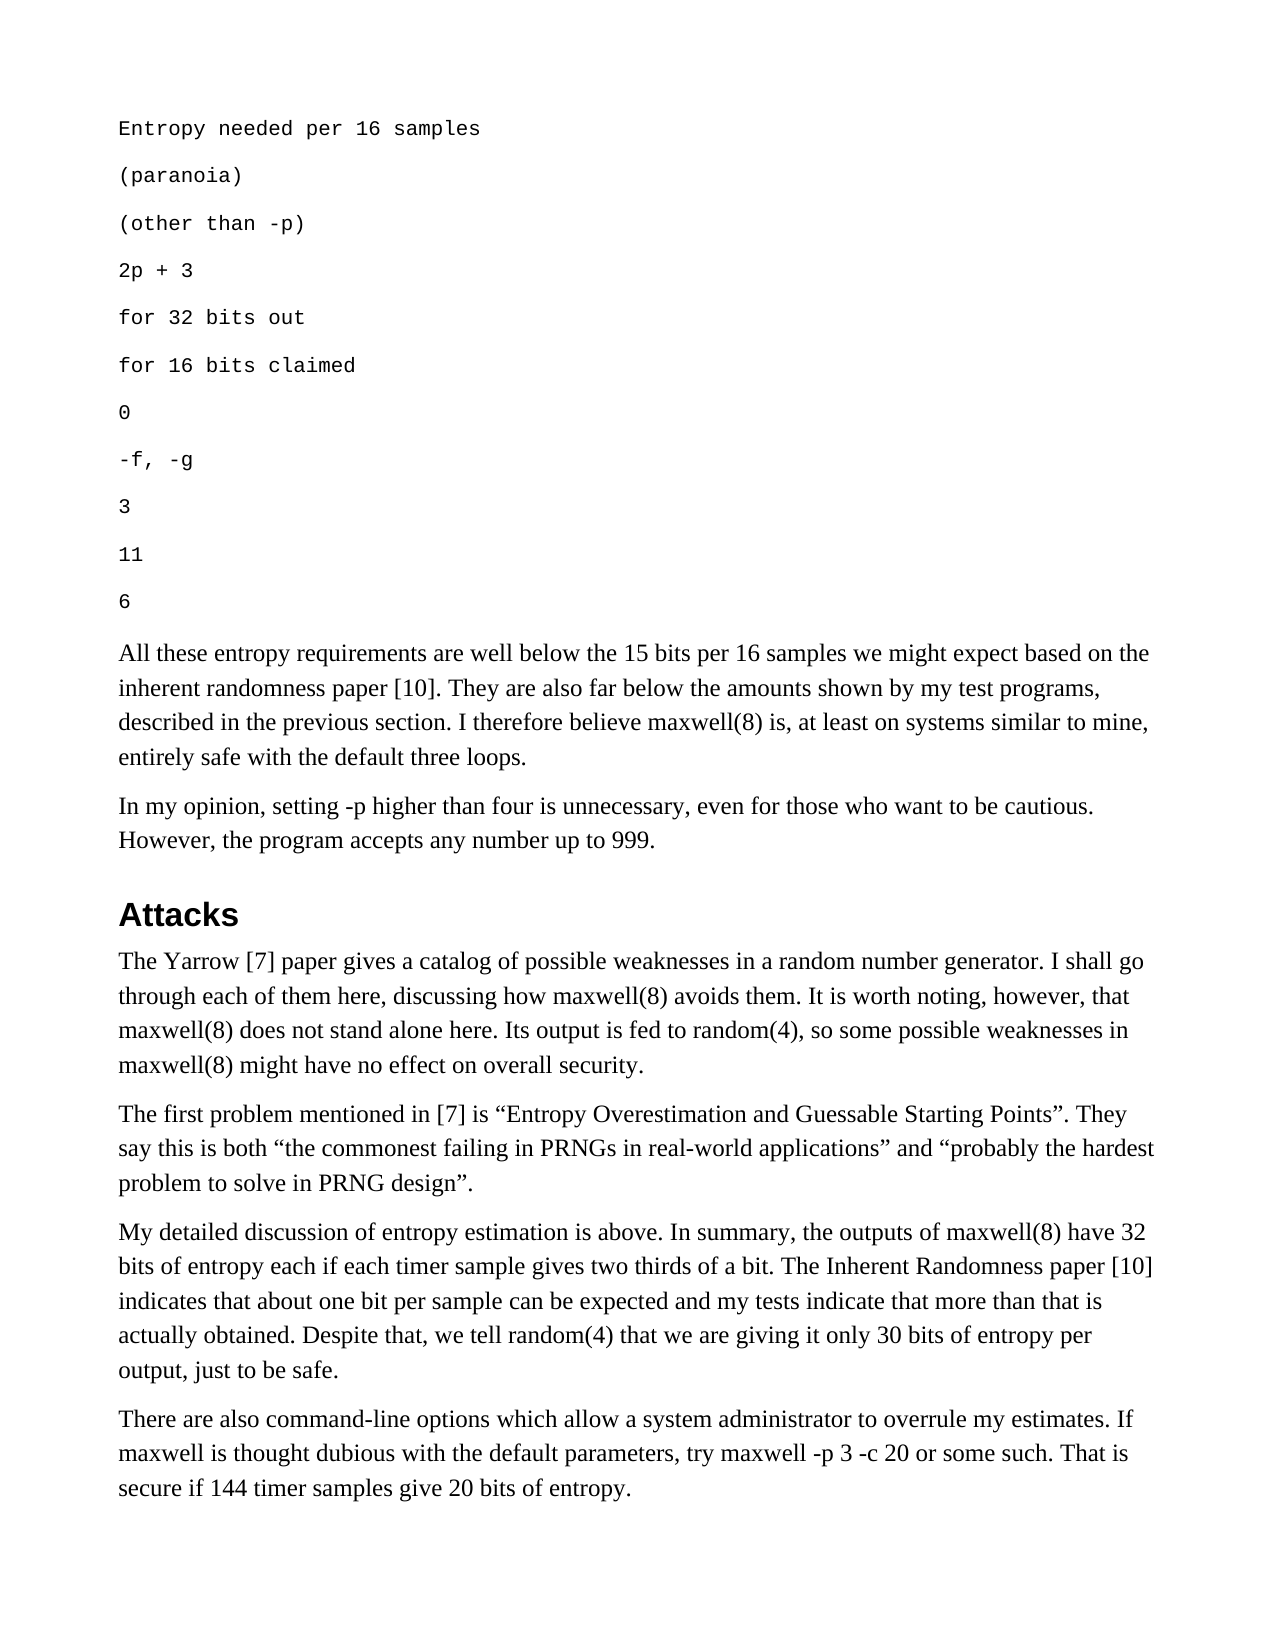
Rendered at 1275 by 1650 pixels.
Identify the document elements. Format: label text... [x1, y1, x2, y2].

text 6 [118, 591, 1157, 615]
text There are also command-line options which allow a system administrator to overrule my estimates. If maxwell is thought dubious with the default parameters, try maxwell -p 3 -c 20 or some such. That is secure if 144 timer samples give 20 bits of entropy. [118, 1404, 1157, 1502]
text (paranoia) [118, 165, 1157, 189]
subtitle Attacks [118, 895, 1157, 934]
text My detailed discussion of entropy estimation is above. In summary, the outputs of maxwell(8) have 32 bits of entropy each if each timer sample gives two thirds of a bit. The Inherent Randomness paper [10] indicates that about one bit per sample can be expected and my tests indicate that more than that is actually obtained. Despite that, we tell random(4) that we are giving it only 30 bits of entropy per output, just to be safe. [118, 1217, 1157, 1383]
text Entropy needed per 16 samples [118, 118, 1157, 142]
text 3 [118, 496, 1157, 520]
text The Yarrow [7] paper gives a catalog of possible weaknesses in a random number generator. I shall go through each of them here, discussing how maxwell(8) avoids them. It is worth noting, however, that maxwell(8) does not stand alone here. Its output is fed to random(4), so some possible weaknesses in maxwell(8) might have no effect on overall security. [118, 946, 1157, 1078]
text 0 [118, 402, 1157, 426]
text 11 [118, 544, 1157, 567]
text for 16 bits claimed [118, 354, 1157, 378]
text In my opinion, setting -p higher than four is unnecessary, even for those who want to be cautious. However, the program accepts any number up to 999. [118, 791, 1157, 854]
text -f, -g [118, 449, 1157, 473]
text (other than -p) [118, 213, 1157, 236]
text All these entropy requirements are well below the 15 bits per 16 samples we might expect based on the inherent randomness paper [10]. They are also far below the amounts shown by my test programs, described in the previous section. I therefore believe maxwell(8) is, at least on systems similar to mine, entirely safe with the default three loops. [118, 638, 1157, 771]
text 2p + 3 [118, 260, 1157, 284]
text for 32 bits out [118, 307, 1157, 331]
text The first problem mentioned in [7] is “Entropy Overestimation and Guessable Starting Points”. They say this is both “the commonest failing in PRNGs in real-world applications” and “probably the hardest problem to solve in PRNG design”. [118, 1099, 1157, 1197]
